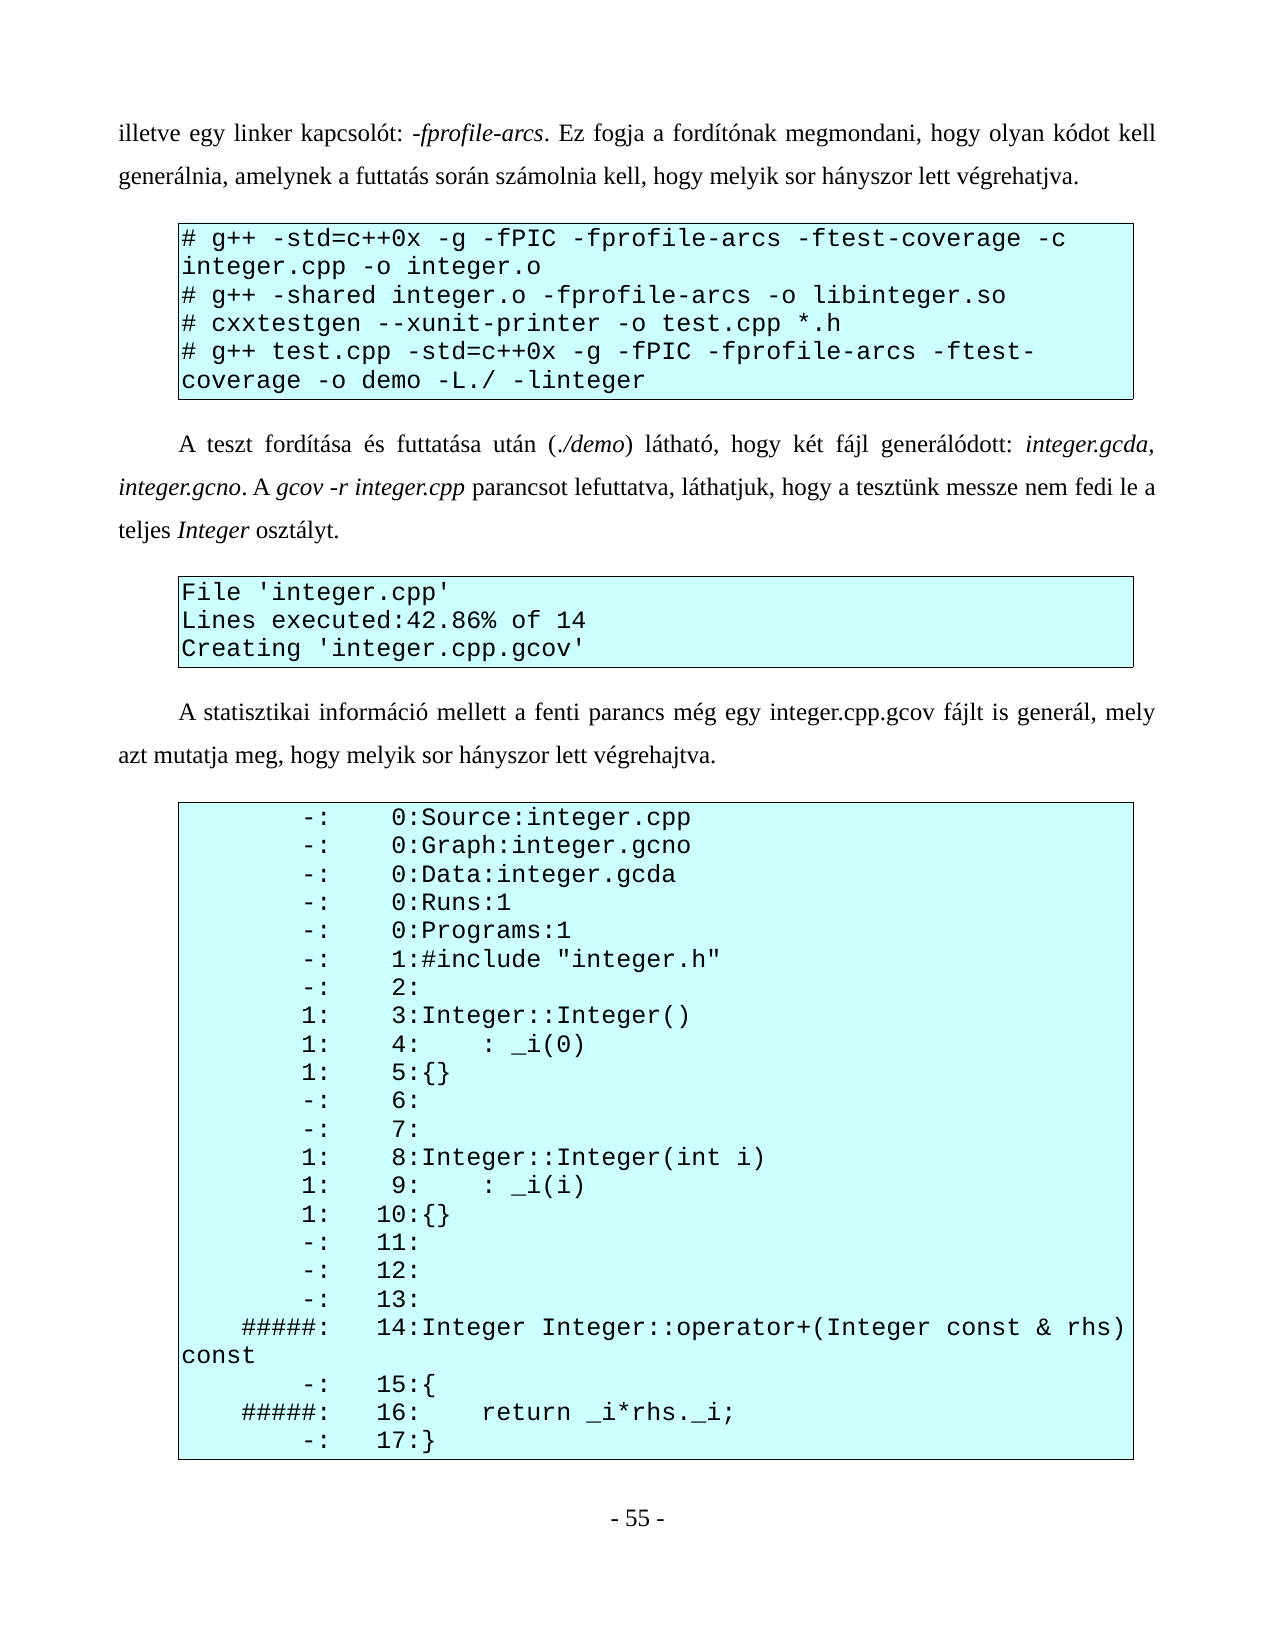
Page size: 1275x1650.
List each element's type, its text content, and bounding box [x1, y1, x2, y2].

text -: 0:Source:integer.cpp -: 0:Graph:integer.gcno -: 0:Data:integer.gcda -: 0:Runs:1 -: 0:Programs:1 -: 1:#include "integer.h" -: 2: 1: 3:Integer::Integer() 1: 4: : _i(0) 1: 5:{} -: 6: -: 7: 1: 8:Integer::Integer(int i) 1: 9: : _i(i) 1: 10:{} -: 11: -: 12: -: 13: #####: 14:Integer Integer::operator+(Integer const & rhs) const -: 15:{ #####: 16: return _i*rhs._i; -: 17:} [179, 803, 1133, 1459]
text File 'integer.cpp' Lines executed:42.86% of 14 Creating 'integer.cpp.gcov' [179, 577, 1133, 667]
text # g++ -std=c++0x -g -fPIC -fprofile-arcs -ftest-coverage -c integer.cpp -o integer.o # g++ -shared integer.o -fprofile-arcs -o libinteger.so # cxxtestgen --xunit-printer -o test.cpp *.h # g++ test.cpp -std=c++0x -g -fPIC -fprofile-arcs -ftest-coverage -o demo -L./ -linteger [179, 224, 1133, 399]
text A statisztikai információ mellett a fenti parancs még egy integer.cpp.gcov fájlt is generál, mely azt mutatja meg, hogy melyik sor hányszor lett végrehajtva. [118, 697, 1157, 769]
text A teszt fordítása és futtatása után (./demo) látható, hogy két fájl generálódott: integer.gcda, integer.gcno. A gcov -r integer.cpp parancsot lefuttatva, láthatjuk, hogy a tesztünk messze nem fedi le a teljes Integer osztályt. [118, 429, 1157, 544]
text illetve egy linker kapcsolót: -fprofile-arcs. Ez fogja a fordítónak megmondani, hogy olyan kódot kell generálnia, amelynek a futtatás során számolnia kell, hogy melyik sor hányszor lett végrehatjva. [118, 118, 1157, 190]
